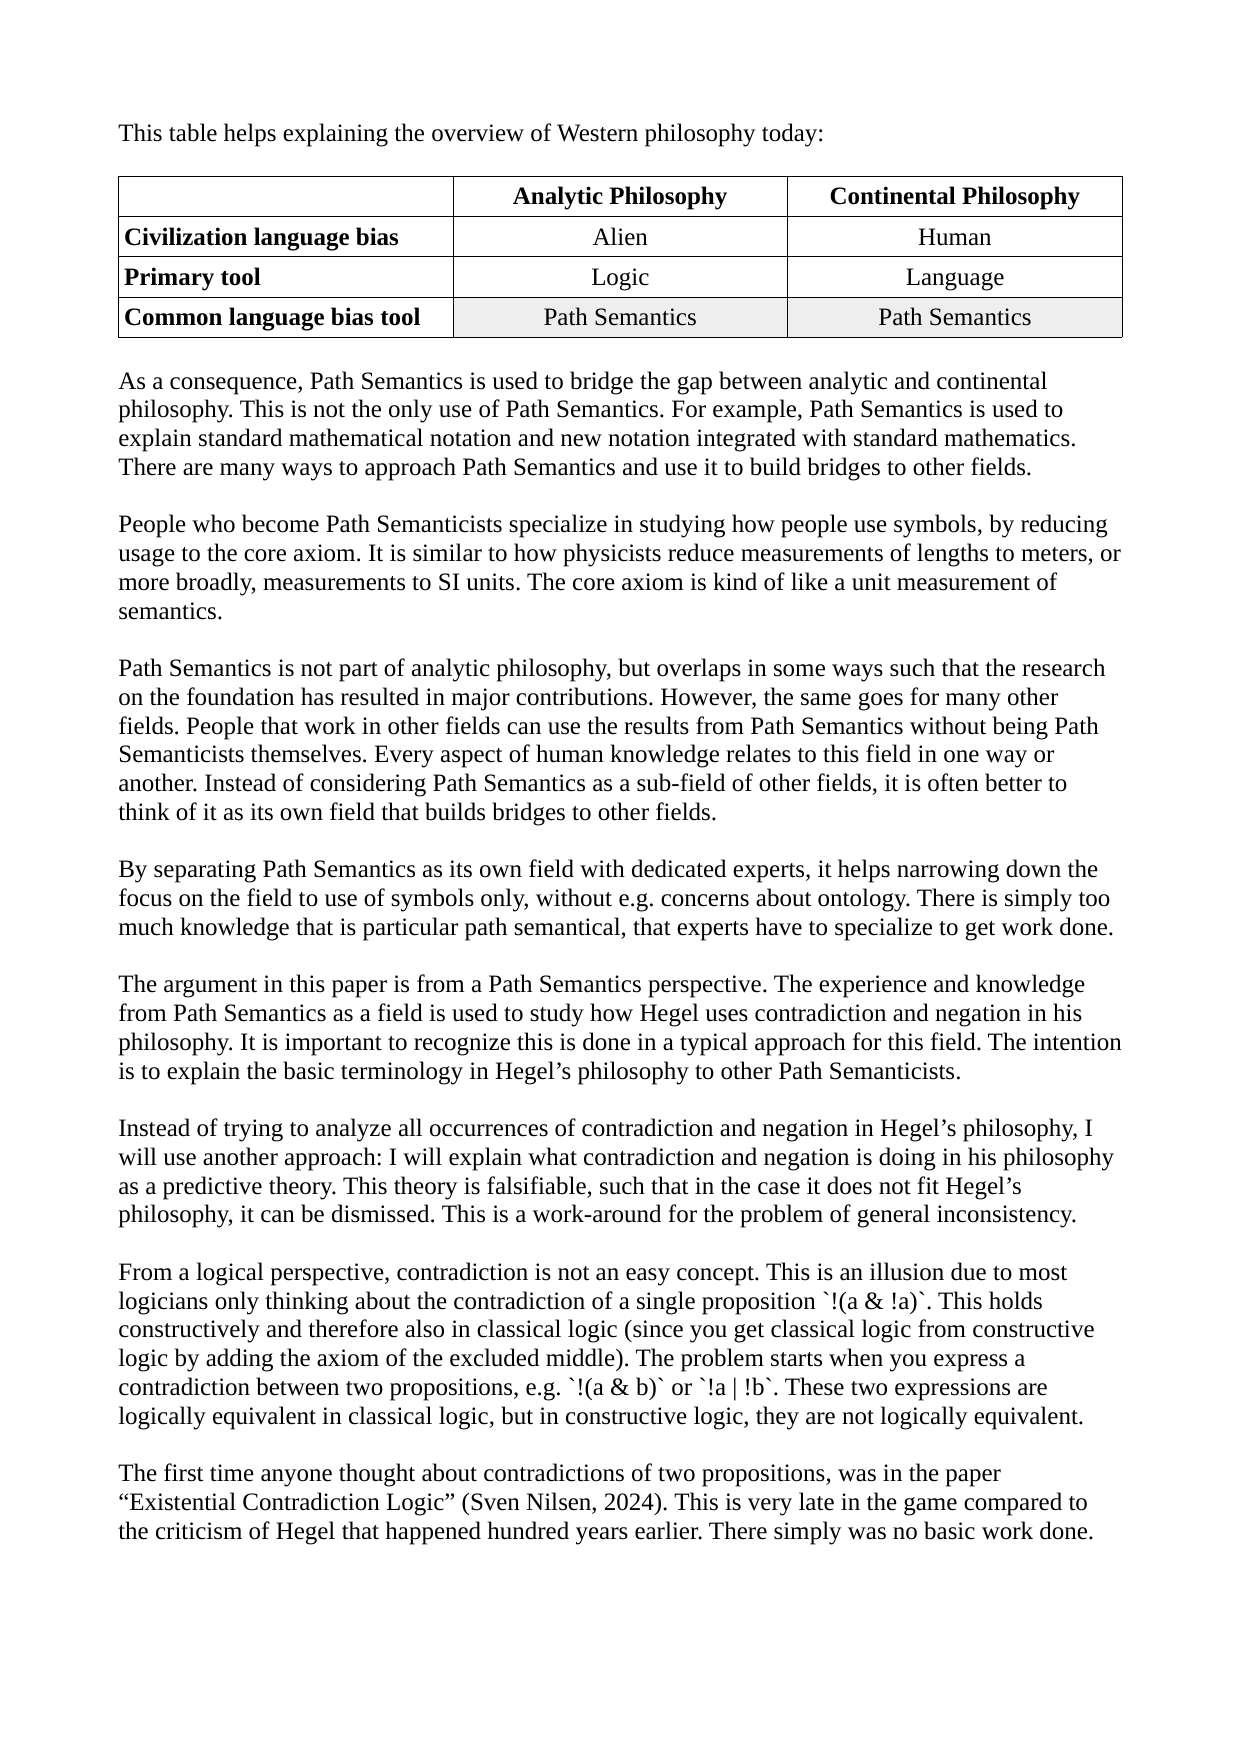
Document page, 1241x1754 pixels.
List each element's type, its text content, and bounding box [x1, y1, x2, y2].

text People who become Path Semanticists specialize in studying how people use symbols, by reducing usage to the core axiom. It is similar to how physicists reduce measurements of lengths to meters, or more broadly, measurements to SI units. The core axiom is kind of like a unit measurement of semantics. [118, 509, 1122, 624]
text The argument in this paper is from a Path Semantics perspective. The experience and knowledge from Path Semantics as a field is used to study how Hegel uses contradiction and negation in his philosophy. It is important to recognize this is done in a typical approach for this field. The intention is to explain the basic terminology in Hegel’s philosophy to other Path Semanticists. [118, 969, 1122, 1084]
text Path Semantics is not part of analytic philosophy, but overlaps in some ways such that the research on the foundation has resulted in major contributions. However, the same goes for many other fields. People that work in other fields can use the results from Path Semantics without being Path Semanticists themselves. Every aspect of human knowledge relates to this field in one way or another. Instead of considering Path Semantics as a sub-field of other fields, it is often better to think of it as its own field that builds bridges to other fields. [118, 653, 1122, 826]
table_header Analytic Philosophy [454, 177, 787, 216]
table_cell Path Semantics [454, 298, 787, 337]
table_cell Path Semantics [788, 298, 1122, 337]
text Instead of trying to analyze all occurrences of contradiction and negation in Hegel’s philosophy, I will use another approach: I will explain what contradiction and negation is doing in his philosophy as a predictive theory. This theory is falsifiable, such that in the case it does not fit Hegel’s philosophy, it can be dismissed. This is a work-around for the problem of general inconsistency. [118, 1113, 1122, 1228]
text As a consequence, Path Semantics is used to bridge the gap between analytic and continental philosophy. This is not the only use of Path Semantics. For example, Path Semantics is used to explain standard mathematical notation and new notation integrated with standard mathematics. There are many ways to approach Path Semantics and use it to build bridges to other fields. [118, 366, 1122, 481]
table_cell Civilization language bias [119, 217, 453, 256]
text The first time anyone thought about contradictions of two propositions, was in the paper “Existential Contradiction Logic” (Sven Nilsen, 2024). This is very late in the game compared to the criticism of Hegel that happened hundred years earlier. There simply was no basic work done. [118, 1458, 1122, 1544]
table_cell Alien [454, 217, 787, 256]
table_cell Language [788, 257, 1122, 297]
table_cell Common language bias tool [119, 298, 453, 337]
text By separating Path Semantics as its own field with dedicated experts, it helps narrowing down the focus on the field to use of symbols only, without e.g. concerns about ontology. There is simply too much knowledge that is particular path semantical, that experts have to specialize to get work done. [118, 854, 1122, 941]
text This table helps explaining the overview of Western philosophy today: [118, 118, 1122, 147]
table_cell Human [788, 217, 1122, 256]
text From a logical perspective, contradiction is not an easy concept. This is an illusion due to most logicians only thinking about the contradiction of a single proposition `!(a & !a)`. This holds constructively and therefore also in classical logic (since you get classical logic from constructive logic by adding the axiom of the excluded middle). The problem starts when you express a contradiction between two propositions, e.g. `!(a & b)` or `!a | !b`. These two expressions are logically equivalent in classical logic, but in constructive logic, they are not logically equivalent. [118, 1257, 1122, 1429]
table_header Continental Philosophy [788, 177, 1122, 216]
table_header [119, 177, 453, 216]
table_cell Logic [454, 257, 787, 297]
table_cell Primary tool [119, 257, 453, 297]
